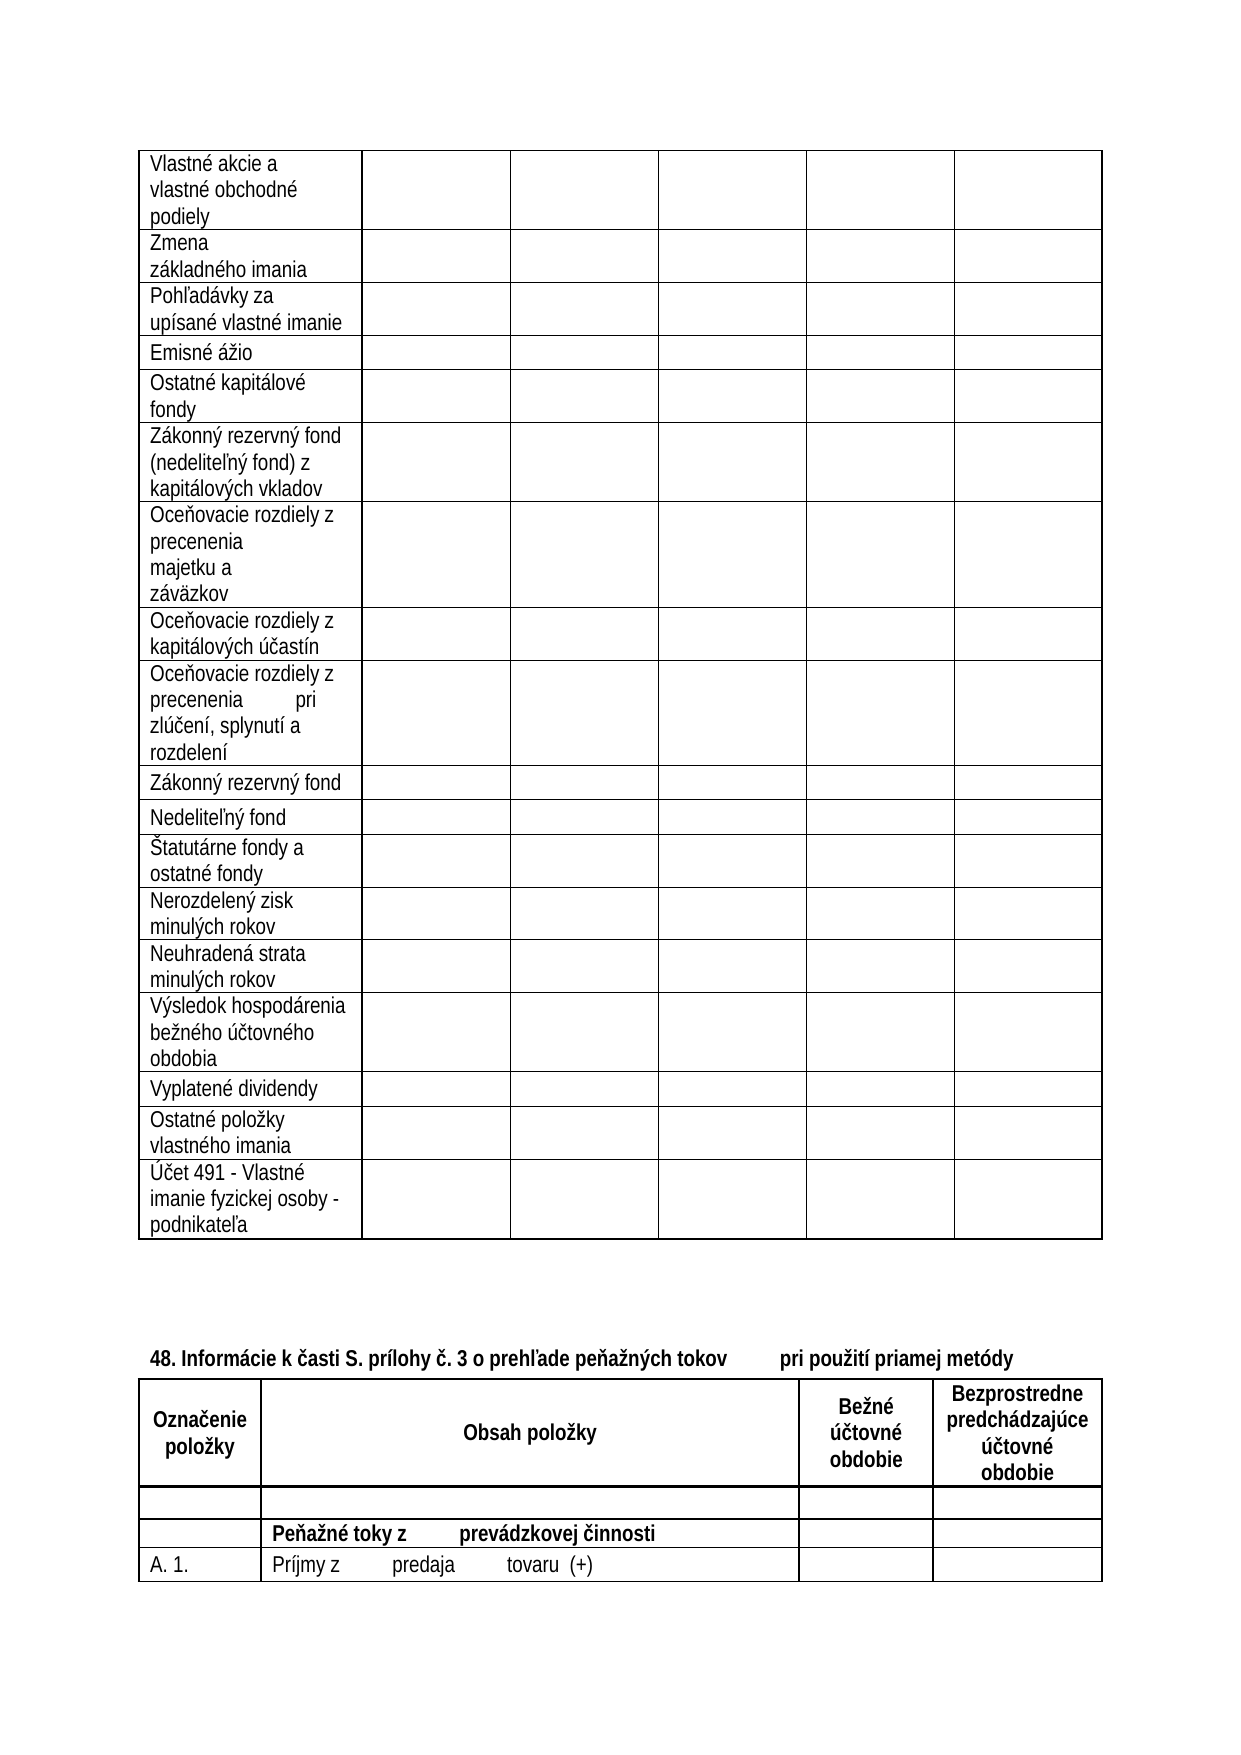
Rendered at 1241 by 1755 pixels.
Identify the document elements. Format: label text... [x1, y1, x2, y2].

table_cell [800, 1520, 932, 1547]
table_cell [955, 502, 1101, 607]
table_cell Výsledok hospodárenia bežného účtovného obdobia [140, 993, 361, 1071]
table_cell [511, 283, 658, 335]
table_cell [511, 230, 658, 282]
table_cell [807, 230, 954, 282]
table_cell [363, 502, 510, 607]
table_cell [807, 940, 954, 992]
table_cell [363, 1107, 510, 1158]
table_cell [659, 940, 806, 992]
table_cell [363, 370, 510, 422]
table_cell [807, 766, 954, 799]
table_cell [363, 888, 510, 939]
table_cell Účet 491 - Vlastné imanie fyzickej osoby - podnikateľa [140, 1160, 361, 1238]
table_cell Ostatné kapitálové fondy [140, 370, 361, 422]
subtitle 48. Informácie k časti S. prílohy č. 3 o prehľade peňažných tokov pri použití priamej metódy [150, 1345, 1090, 1372]
table_cell Štatutárne fondy a ostatné fondy [140, 835, 361, 887]
table_cell [934, 1488, 1101, 1518]
table_cell Zmena základného imania [140, 230, 361, 282]
table_cell [955, 283, 1101, 335]
table_cell [955, 1160, 1101, 1238]
table_cell [807, 1072, 954, 1106]
table_cell [659, 766, 806, 799]
table_cell [659, 151, 806, 229]
table_cell [955, 940, 1101, 992]
table_cell [807, 336, 954, 369]
table_cell [363, 283, 510, 335]
table_cell [807, 502, 954, 607]
table_cell [659, 370, 806, 422]
table_cell Vyplatené dividendy [140, 1072, 361, 1106]
table_cell [955, 661, 1101, 765]
table_cell [955, 835, 1101, 887]
table_cell A. 1. [140, 1548, 260, 1581]
table_cell [363, 800, 510, 834]
table_cell [511, 661, 658, 765]
table_cell Ostatné položky vlastného imania [140, 1107, 361, 1158]
table_cell [140, 1488, 260, 1518]
table_cell [363, 1160, 510, 1238]
table_cell [955, 336, 1101, 369]
table_cell [363, 230, 510, 282]
table_cell [955, 370, 1101, 422]
table_cell [363, 993, 510, 1071]
table_cell [955, 766, 1101, 799]
table_cell [955, 151, 1101, 229]
table_cell Emisné ážio [140, 336, 361, 369]
table_cell [955, 423, 1101, 501]
table_cell [807, 423, 954, 501]
table_cell Zákonný rezervný fond (nedeliteľný fond) z kapitálových vkladov [140, 423, 361, 501]
table_cell [955, 800, 1101, 834]
table_cell [511, 1107, 658, 1158]
table_cell [807, 661, 954, 765]
table_cell [511, 1160, 658, 1238]
table_cell [363, 608, 510, 659]
table_cell [955, 1072, 1101, 1106]
table_cell [659, 835, 806, 887]
table_cell [511, 835, 658, 887]
table_cell [934, 1548, 1101, 1581]
table_cell [659, 993, 806, 1071]
table_cell [659, 336, 806, 369]
table_cell [955, 888, 1101, 939]
table_cell [659, 1160, 806, 1238]
table_cell [363, 1072, 510, 1106]
table_cell [511, 502, 658, 607]
table_cell [511, 888, 658, 939]
table_cell [955, 608, 1101, 659]
table_cell [511, 608, 658, 659]
table_cell Neuhradená strata minulých rokov [140, 940, 361, 992]
table_cell [955, 1107, 1101, 1158]
table_cell [363, 423, 510, 501]
table_cell [807, 283, 954, 335]
table_cell [659, 888, 806, 939]
table_cell [955, 230, 1101, 282]
table_header Bezprostredne predchádzajúce účtovné obdobie [934, 1380, 1101, 1485]
table_cell [807, 151, 954, 229]
table_cell [659, 283, 806, 335]
table_cell [140, 1520, 260, 1547]
table_cell [807, 800, 954, 834]
table_cell [659, 423, 806, 501]
table_cell [807, 370, 954, 422]
table_cell [659, 661, 806, 765]
table_cell Peňažné toky z prevádzkovej činnosti [262, 1520, 798, 1547]
table_cell [363, 661, 510, 765]
table_cell [955, 993, 1101, 1071]
table_header Obsah položky [262, 1380, 798, 1485]
table_cell [511, 800, 658, 834]
table_cell [800, 1488, 932, 1518]
table_cell [800, 1548, 932, 1581]
table_cell [659, 230, 806, 282]
table_cell [659, 1072, 806, 1106]
table_cell [363, 766, 510, 799]
table_cell [511, 151, 658, 229]
table_cell [511, 336, 658, 369]
table_cell [511, 940, 658, 992]
table_cell [807, 993, 954, 1071]
table_cell [659, 502, 806, 607]
table_header Bežné účtovné obdobie [800, 1380, 932, 1485]
table_cell [659, 1107, 806, 1158]
table_cell [807, 1160, 954, 1238]
table_cell Oceňovacie rozdiely z kapitálových účastín [140, 608, 361, 659]
table_cell [363, 151, 510, 229]
table_cell [363, 336, 510, 369]
table_cell [934, 1520, 1101, 1547]
table_cell [659, 608, 806, 659]
table_cell Oceňovacie rozdiely z precenenia pri zlúčení, splynutí a rozdelení [140, 661, 361, 765]
table_cell [807, 835, 954, 887]
table_cell Nerozdelený zisk minulých rokov [140, 888, 361, 939]
table_cell Oceňovacie rozdiely z precenenia majetku a záväzkov [140, 502, 361, 607]
table_cell [511, 993, 658, 1071]
table_cell [363, 835, 510, 887]
table_cell Nedeliteľný fond [140, 800, 361, 834]
table_cell Pohľadávky za upísané vlastné imanie [140, 283, 361, 335]
table_cell [659, 800, 806, 834]
table_cell Príjmy z predaja tovaru (+) [262, 1548, 798, 1581]
table_header Označenie položky [140, 1380, 260, 1485]
table_cell [511, 1072, 658, 1106]
table_cell Vlastné akcie a vlastné obchodné podiely [140, 151, 361, 229]
table_cell [262, 1488, 798, 1518]
table_cell [807, 608, 954, 659]
table_cell [363, 940, 510, 992]
table_cell [511, 766, 658, 799]
table_cell [807, 888, 954, 939]
table_cell [511, 370, 658, 422]
table_cell Zákonný rezervný fond [140, 766, 361, 799]
table_cell [511, 423, 658, 501]
table_cell [807, 1107, 954, 1158]
